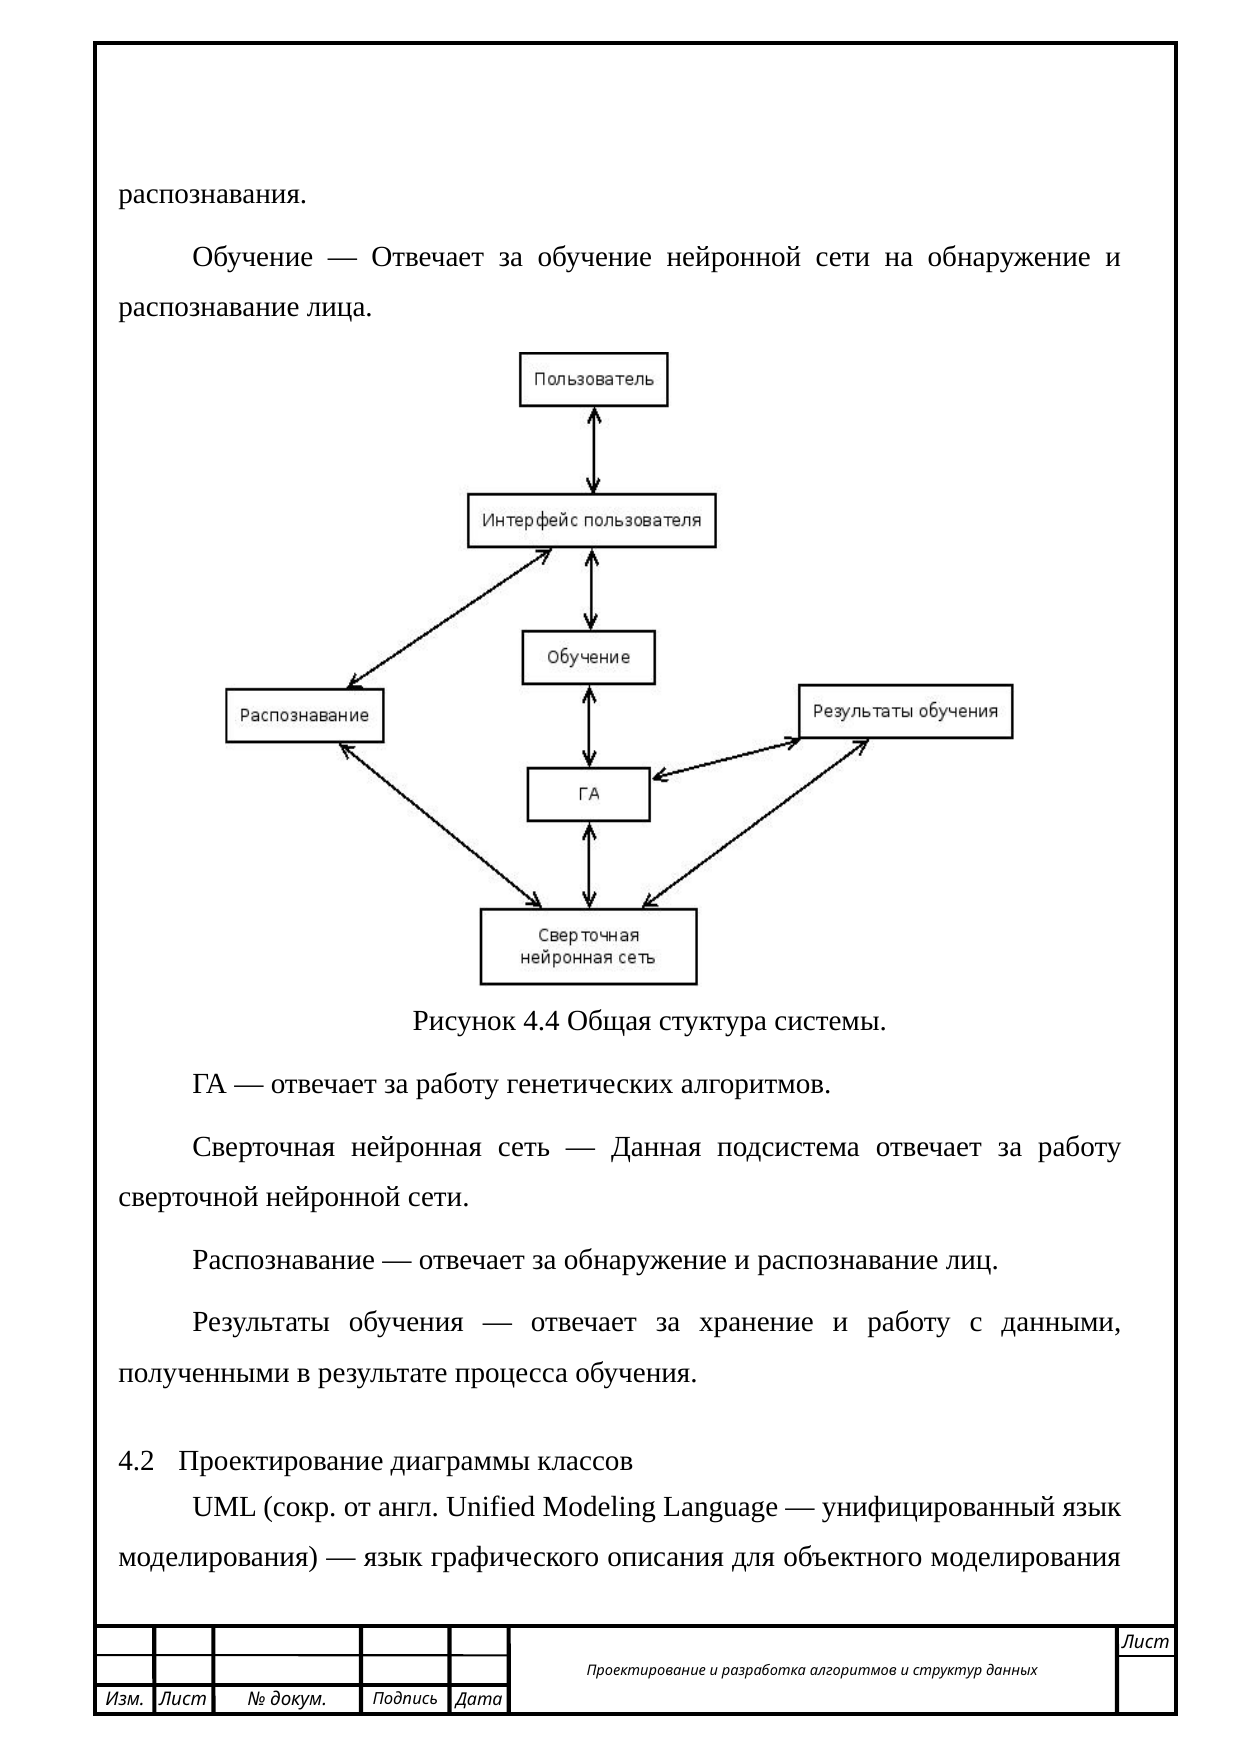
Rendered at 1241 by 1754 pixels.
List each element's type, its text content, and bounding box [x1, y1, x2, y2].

text Сверточная нейронная сеть — Данная подсистема отвечает за работу сверточной нейронной сети. [118, 1129, 1122, 1212]
text Рисунок 4.4 Общая стуктура системы. [118, 987, 1122, 1037]
text Результаты обучения — отвечает за хранение и работу с данными, полученными в результате процесса обучения. [118, 1304, 1122, 1388]
text Обучение — Отвечает за обучение нейронной сети на обнаружение и распознавание лица. [118, 239, 1122, 323]
text UML (сокр. от англ. Unified Modeling Language — унифицированный язык моделирования) — язык графического описания для объектного моделирования [118, 1489, 1122, 1573]
text ГА — отвечает за работу генетических алгоритмов. [118, 1066, 1122, 1099]
text Распознавание — отвечает за обнаружение и распознавание лиц. [118, 1242, 1122, 1275]
text распознавания. [118, 176, 1122, 210]
picture [225, 352, 1015, 987]
subtitle Проектирование диаграммы классов [118, 1443, 1122, 1476]
